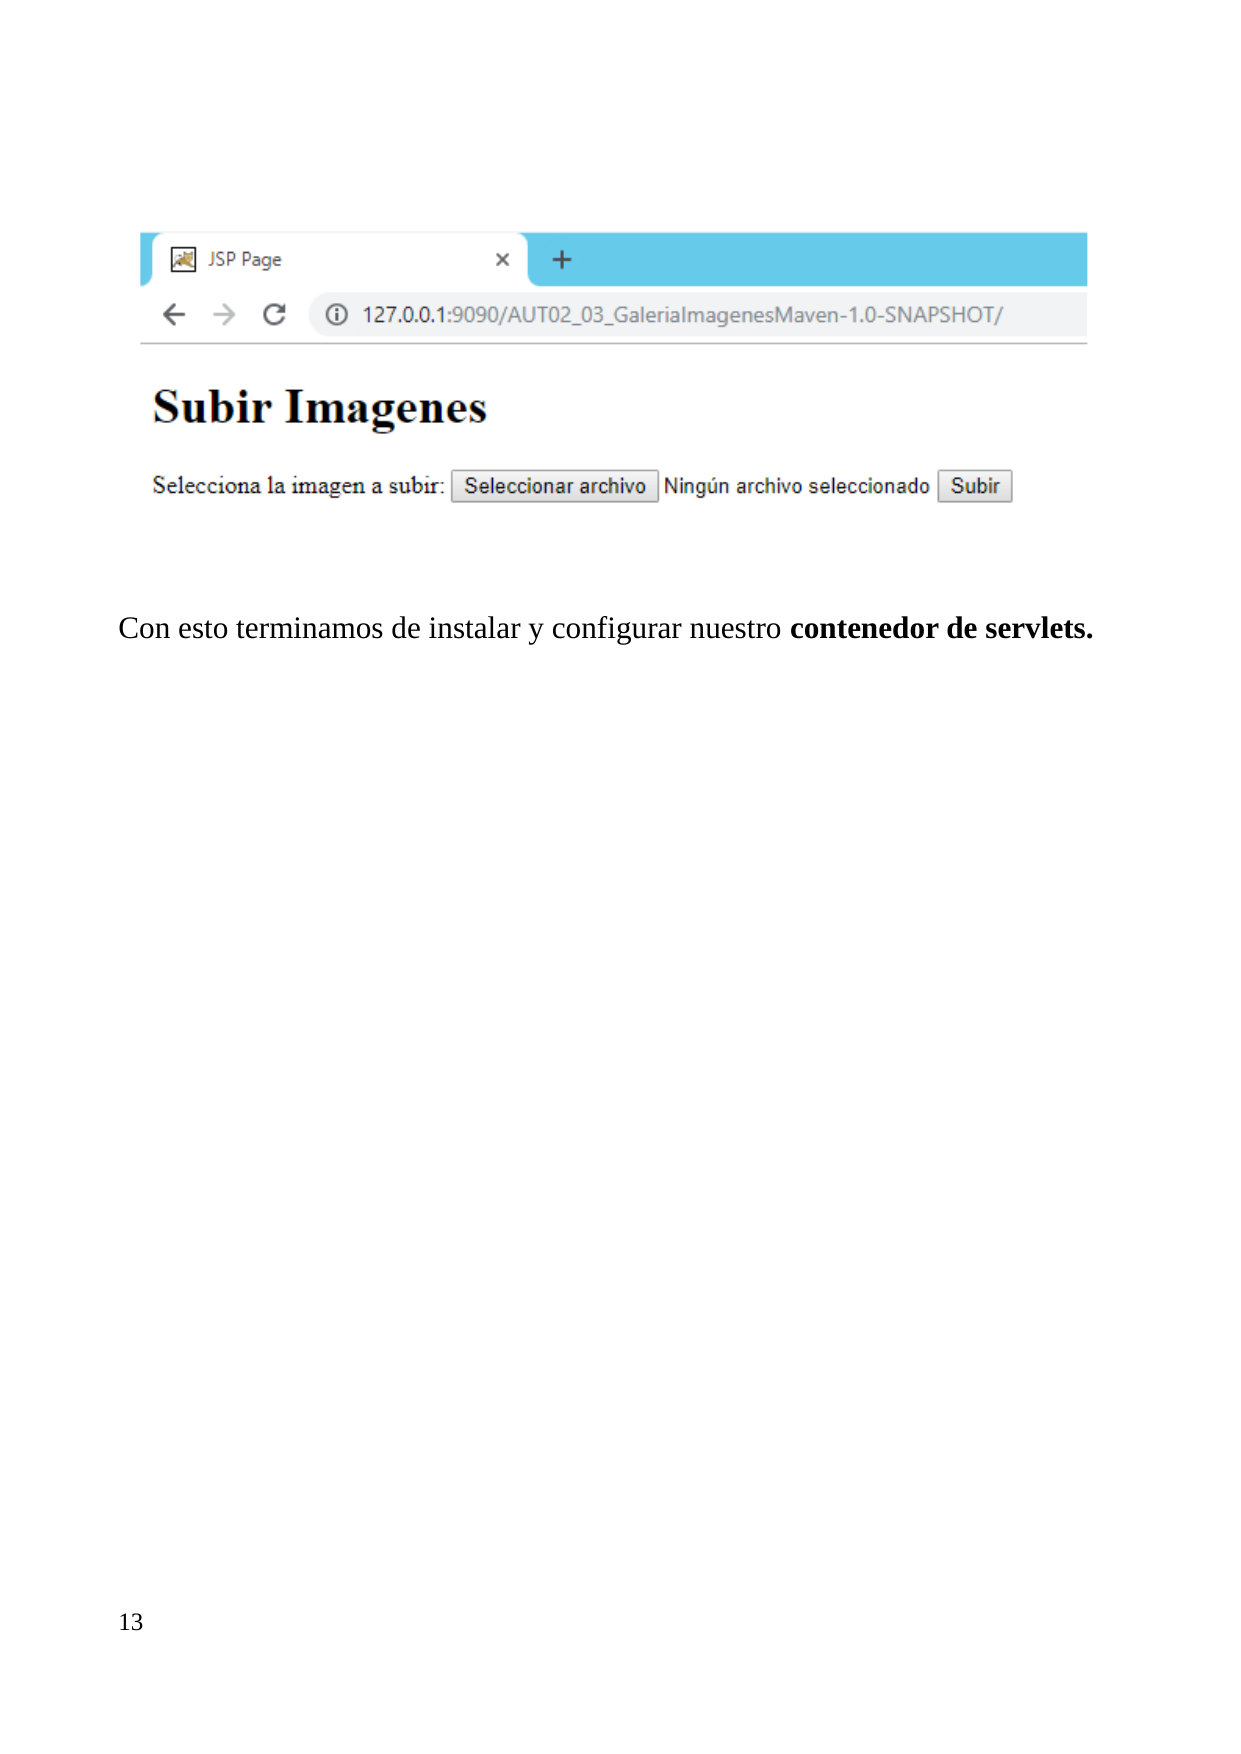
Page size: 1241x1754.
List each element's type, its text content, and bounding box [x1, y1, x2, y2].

picture [140, 230, 1088, 564]
text Con esto terminamos de instalar y configurar nuestro contenedor de servlets. [118, 610, 1122, 646]
